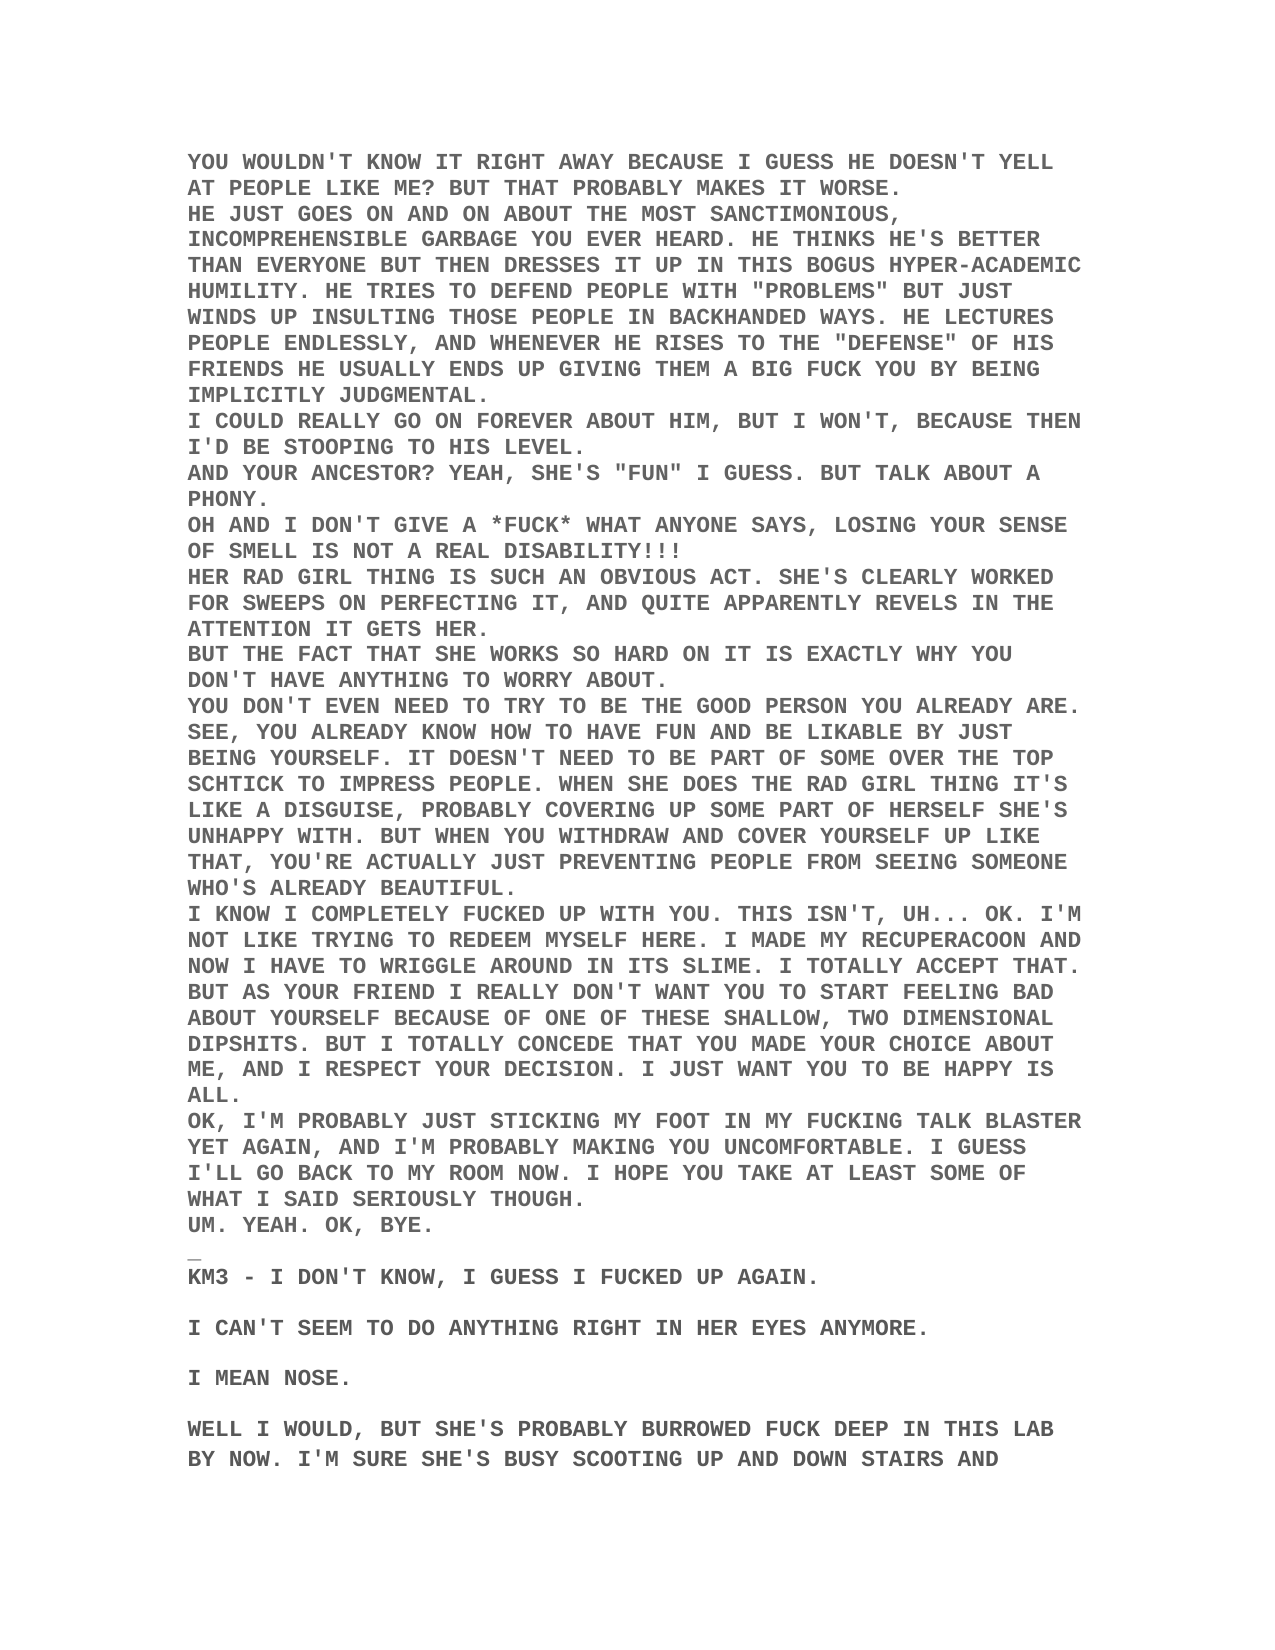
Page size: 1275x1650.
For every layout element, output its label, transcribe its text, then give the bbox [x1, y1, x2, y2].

text I CAN'T SEEM TO DO ANYTHING RIGHT IN HER EYES ANYMORE. [187, 1316, 1087, 1342]
text BUT THE FACT THAT SHE WORKS SO HARD ON IT IS EXACTLY WHY YOU DON'T HAVE ANYTHING TO WORRY ABOUT. [187, 643, 1087, 695]
text HER RAD GIRL THING IS SUCH AN OBVIOUS ACT. SHE'S CLEARLY WORKED FOR SWEEPS ON PERFECTING IT, AND QUITE APPARENTLY REVELS IN THE ATTENTION IT GETS HER. [187, 565, 1087, 643]
text KM3 - I DON'T KNOW, I GUESS I FUCKED UP AGAIN. [187, 1265, 1087, 1291]
text WELL I WOULD, BUT SHE'S PROBABLY BURROWED FUCK DEEP IN THIS LAB BY NOW. I'M SURE SHE'S BUSY SCOOTING UP AND DOWN STAIRS AND [187, 1417, 1087, 1473]
text SEE, YOU ALREADY KNOW HOW TO HAVE FUN AND BE LIKABLE BY JUST BEING YOURSELF. IT DOESN'T NEED TO BE PART OF SOME OVER THE TOP SCHTICK TO IMPRESS PEOPLE. WHEN SHE DOES THE RAD GIRL THING IT'S LIKE A DISGUISE, PROBABLY COVERING UP SOME PART OF HERSELF SHE'S UNHAPPY WITH. BUT WHEN YOU WITHDRAW AND COVER YOURSELF UP LIKE THAT, YOU'RE ACTUALLY JUST PREVENTING PEOPLE FROM SEEING SOMEONE WHO'S ALREADY BEAUTIFUL. [187, 721, 1087, 902]
text OK, I'M PROBABLY JUST STICKING MY FOOT IN MY FUCKING TALK BLASTER YET AGAIN, AND I'M PROBABLY MAKING YOU UNCOMFORTABLE. I GUESS I'LL GO BACK TO MY ROOM NOW. I HOPE YOU TAKE AT LEAST SOME OF WHAT I SAID SERIOUSLY THOUGH. [187, 1110, 1087, 1213]
text OH AND I DON'T GIVE A *FUCK* WHAT ANYONE SAYS, LOSING YOUR SENSE OF SMELL IS NOT A REAL DISABILITY!!! [187, 513, 1087, 565]
text AND YOUR ANCESTOR? YEAH, SHE'S "FUN" I GUESS. BUT TALK ABOUT A PHONY. [187, 461, 1087, 513]
text YOU DON'T EVEN NEED TO TRY TO BE THE GOOD PERSON YOU ALREADY ARE. [187, 695, 1087, 721]
text UM. YEAH. OK, BYE. [187, 1213, 1087, 1239]
text I COULD REALLY GO ON FOREVER ABOUT HIM, BUT I WON'T, BECAUSE THEN I'D BE STOOPING TO HIS LEVEL. [187, 409, 1087, 461]
text HE JUST GOES ON AND ON ABOUT THE MOST SANCTIMONIOUS, INCOMPREHENSIBLE GARBAGE YOU EVER HEARD. HE THINKS HE'S BETTER THAN EVERYONE BUT THEN DRESSES IT UP IN THIS BOGUS HYPER-ACADEMIC HUMILITY. HE TRIES TO DEFEND PEOPLE WITH "PROBLEMS" BUT JUST WINDS UP INSULTING THOSE PEOPLE IN BACKHANDED WAYS. HE LECTURES PEOPLE ENDLESSLY, AND WHENEVER HE RISES TO THE "DEFENSE" OF HIS FRIENDS HE USUALLY ENDS UP GIVING THEM A BIG FUCK YOU BY BEING IMPLICITLY JUDGMENTAL. [187, 202, 1087, 409]
text _ [187, 1239, 1087, 1265]
text I MEAN NOSE. [187, 1367, 1087, 1392]
text YOU WOULDN'T KNOW IT RIGHT AWAY BECAUSE I GUESS HE DOESN'T YELL AT PEOPLE LIKE ME? BUT THAT PROBABLY MAKES IT WORSE. [187, 150, 1087, 202]
text I KNOW I COMPLETELY FUCKED UP WITH YOU. THIS ISN'T, UH... OK. I'M NOT LIKE TRYING TO REDEEM MYSELF HERE. I MADE MY RECUPERACOON AND NOW I HAVE TO WRIGGLE AROUND IN ITS SLIME. I TOTALLY ACCEPT THAT. BUT AS YOUR FRIEND I REALLY DON'T WANT YOU TO START FEELING BAD ABOUT YOURSELF BECAUSE OF ONE OF THESE SHALLOW, TWO DIMENSIONAL DIPSHITS. BUT I TOTALLY CONCEDE THAT YOU MADE YOUR CHOICE ABOUT ME, AND I RESPECT YOUR DECISION. I JUST WANT YOU TO BE HAPPY IS ALL. [187, 902, 1087, 1110]
